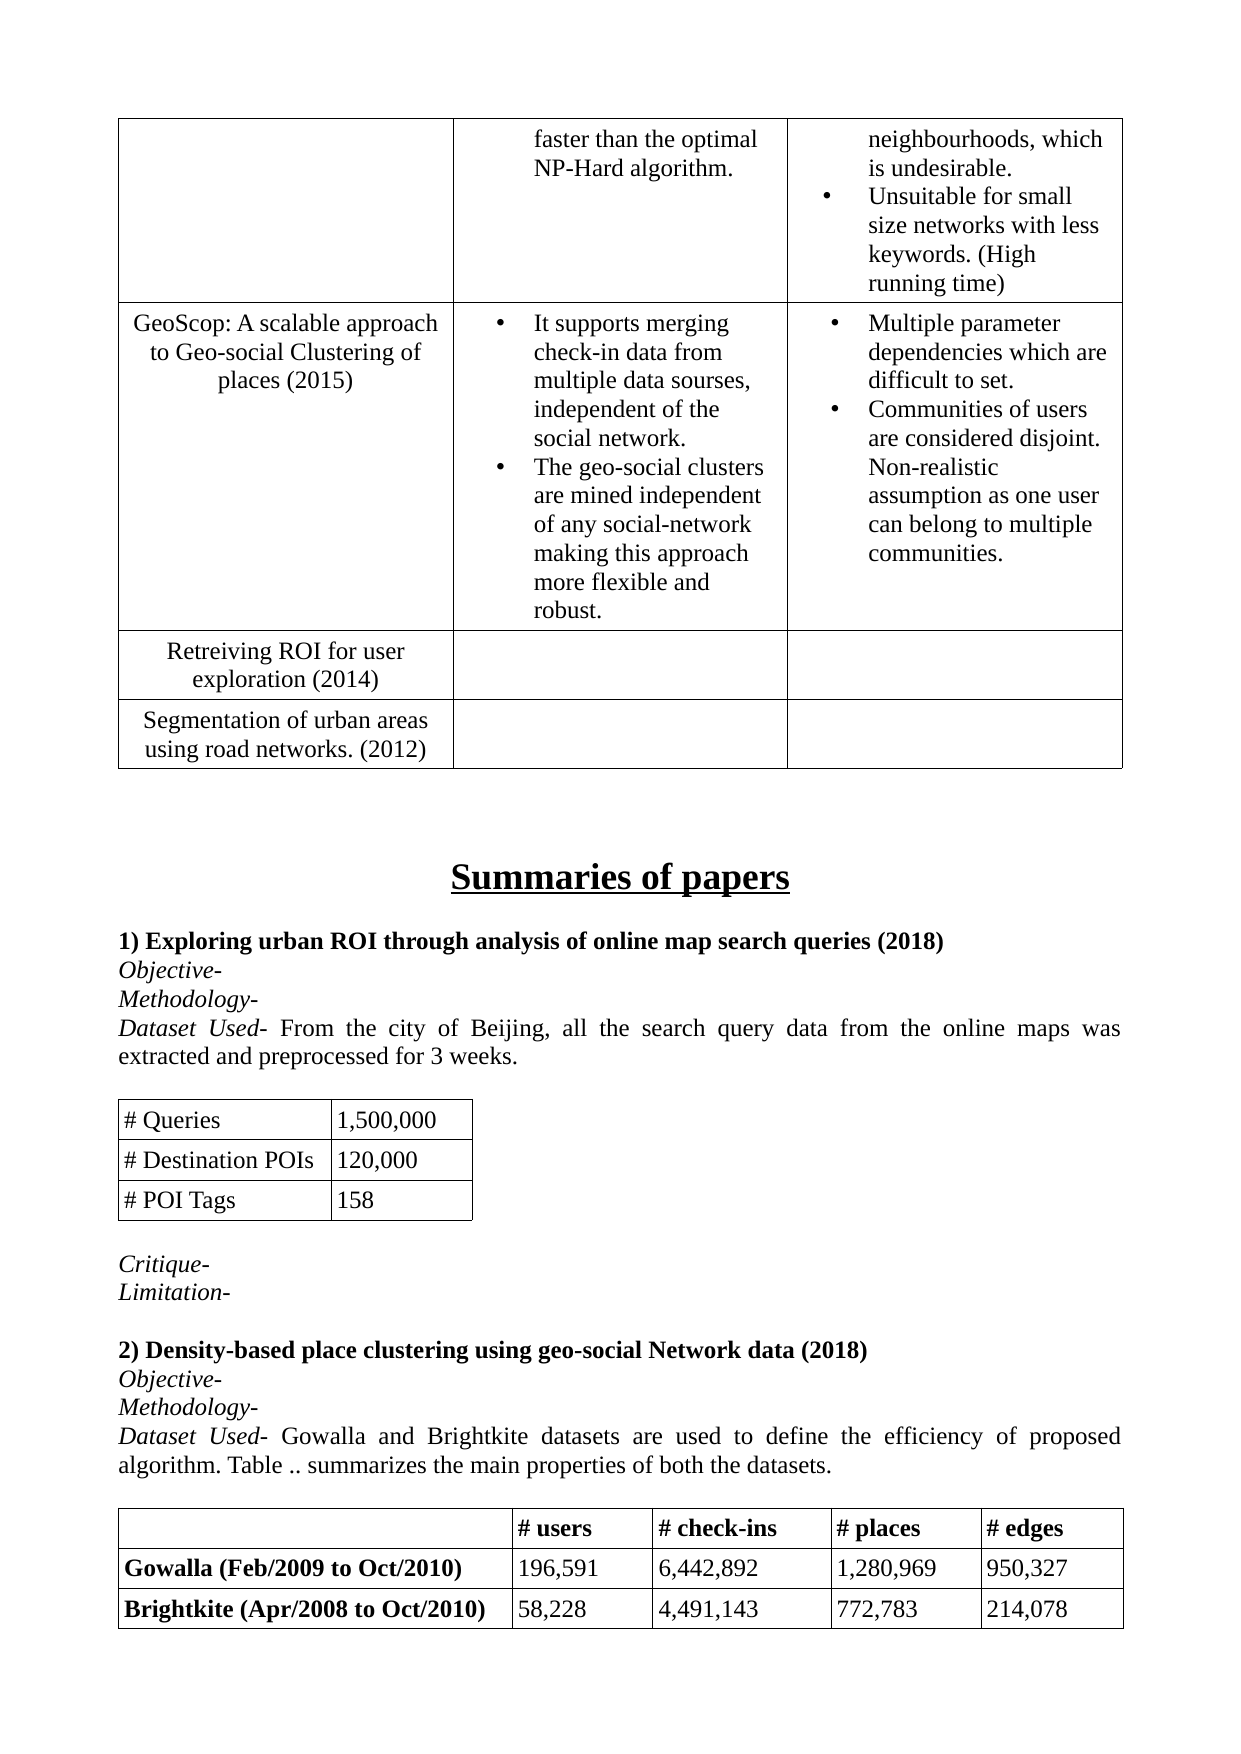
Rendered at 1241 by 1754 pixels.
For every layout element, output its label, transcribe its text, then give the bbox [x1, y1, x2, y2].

table_cell neighbourhoods, which is undesirable. Unsuitable for small size networks with less keywords. (High running time) [788, 119, 1122, 302]
text Summaries of papers [118, 854, 1122, 898]
table_cell 950,327 [982, 1549, 1123, 1588]
text Methodology- [118, 984, 1122, 1013]
text Objective- [118, 955, 1122, 984]
table_cell [788, 700, 1122, 768]
text Methodology- [118, 1392, 1122, 1421]
text 2) Density-based place clustering using geo-social Network data (2018) [118, 1335, 1122, 1364]
table_cell 214,078 [982, 1589, 1123, 1628]
table_header # Queries [119, 1100, 331, 1139]
table_cell 58,228 [513, 1589, 652, 1628]
table_cell # POI Tags [119, 1181, 331, 1220]
table_cell It supports merging check-in data from multiple data sourses, independent of the social network. The geo-social clusters are mined independent of any social-network making this approach more flexible and robust. [454, 303, 787, 630]
table_cell 1,280,969 [832, 1549, 981, 1588]
table_cell 196,591 [513, 1549, 652, 1588]
table_cell Gowalla (Feb/2009 to Oct/2010) [119, 1549, 512, 1588]
table_cell 120,000 [332, 1140, 472, 1179]
table_cell [454, 700, 787, 768]
table_header # users [513, 1509, 652, 1548]
table_cell 158 [332, 1181, 472, 1220]
table_cell 6,442,892 [653, 1549, 831, 1588]
table_cell Segmentation of urban areas using road networks. (2012) [119, 700, 453, 768]
table_cell faster than the optimal NP-Hard algorithm. [454, 119, 787, 302]
table_cell [119, 119, 453, 302]
text Objective- [118, 1364, 1122, 1392]
table_cell Retreiving ROI for user exploration (2014) [119, 631, 453, 699]
text Critique- [118, 1249, 1122, 1277]
table_cell GeoScop: A scalable approach to Geo-social Clustering of places (2015) [119, 303, 453, 630]
table_cell Brightkite (Apr/2008 to Oct/2010) [119, 1589, 512, 1628]
table_cell 772,783 [832, 1589, 981, 1628]
table_header 1,500,000 [332, 1100, 472, 1139]
table_header # places [832, 1509, 981, 1548]
table_header [119, 1509, 512, 1548]
text 1) Exploring urban ROI through analysis of online map search queries (2018) [118, 926, 1122, 955]
text Dataset Used- Gowalla and Brightkite datasets are used to define the efficiency of proposed algorithm. Table .. summarizes the main properties of both the datasets. [118, 1421, 1122, 1479]
text Dataset Used- From the city of Beijing, all the search query data from the online maps was extracted and preprocessed for 3 weeks. [118, 1013, 1122, 1070]
table_header # check-ins [653, 1509, 831, 1548]
text Limitation- [118, 1277, 1122, 1306]
table_cell [788, 631, 1122, 699]
table_cell Multiple parameter dependencies which are difficult to set. Communities of users are considered disjoint. Non-realistic assumption as one user can belong to multiple communities. [788, 303, 1122, 630]
table_cell [454, 631, 787, 699]
table_header # edges [982, 1509, 1123, 1548]
table_cell # Destination POIs [119, 1140, 331, 1179]
table_cell 4,491,143 [653, 1589, 831, 1628]
